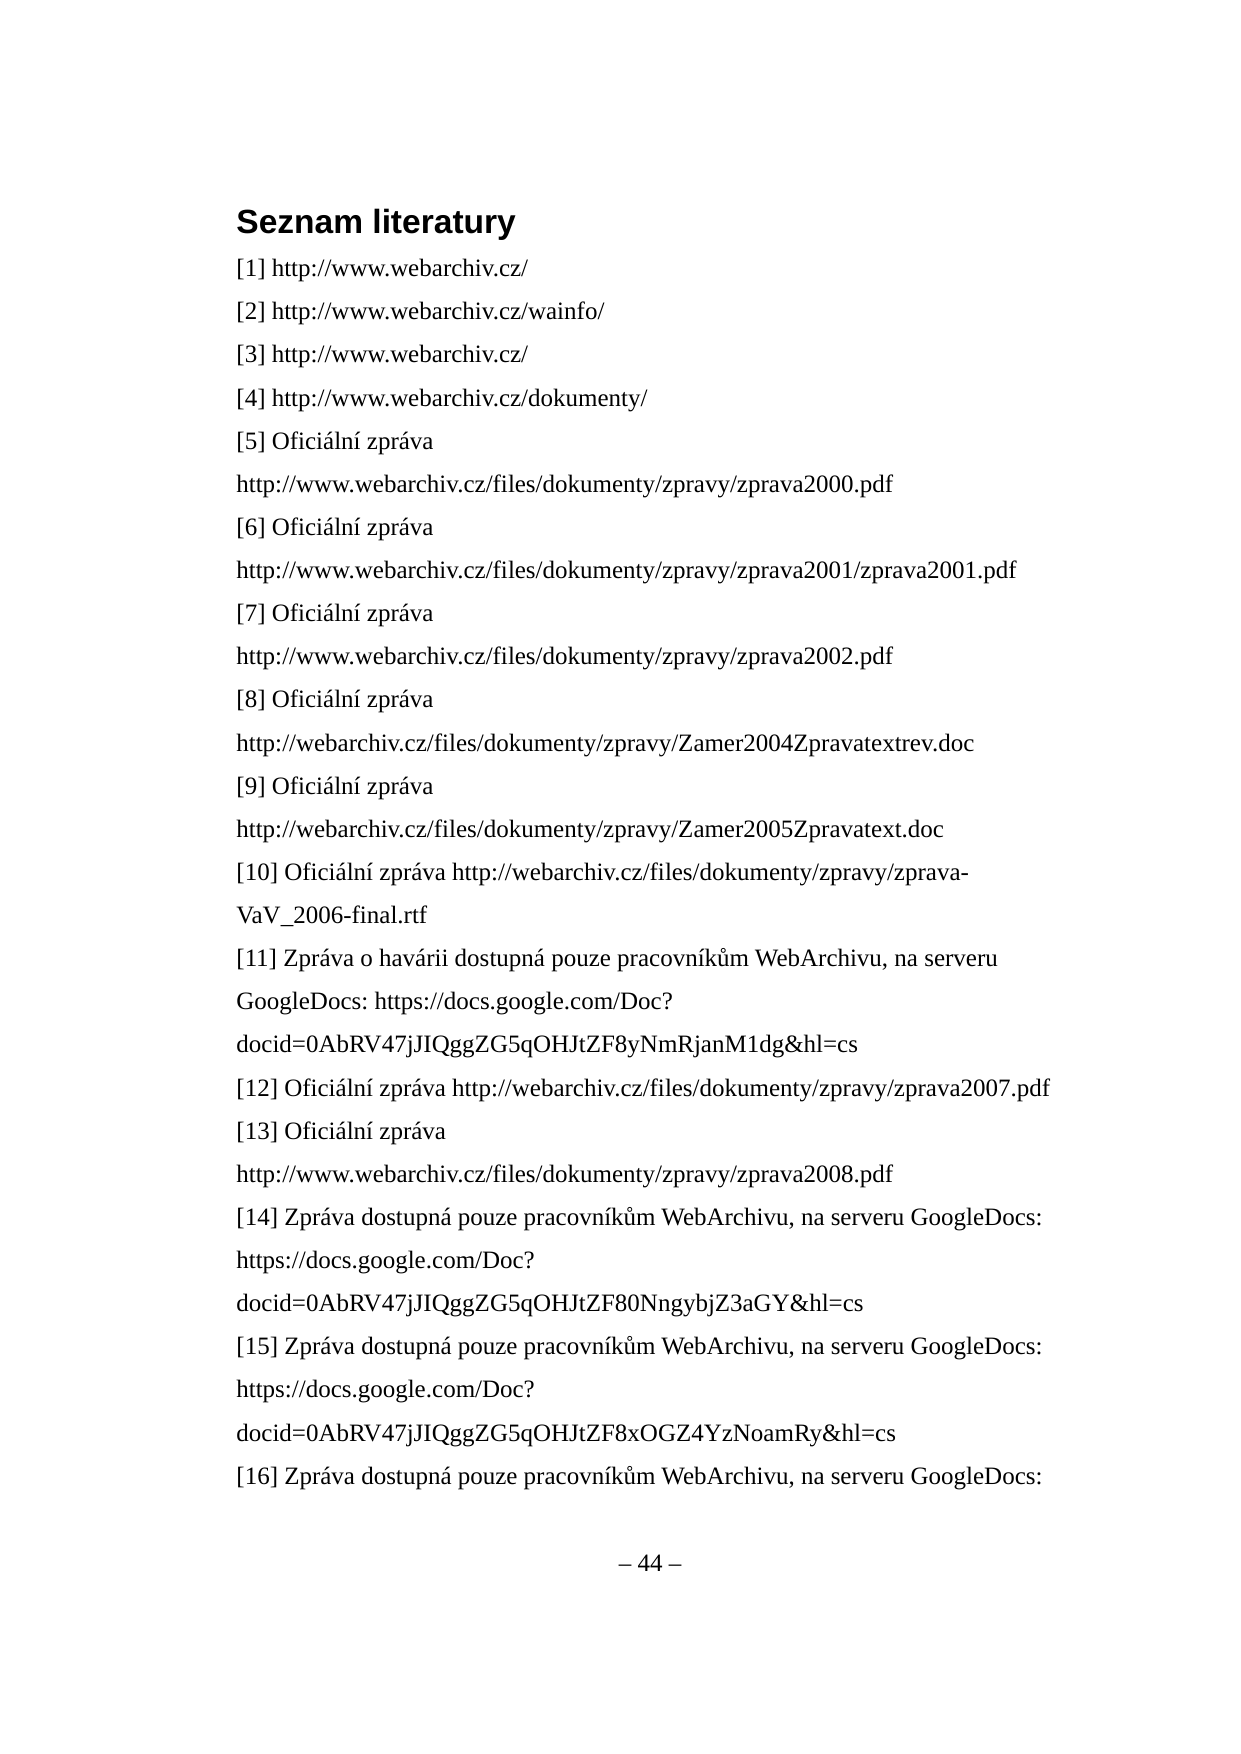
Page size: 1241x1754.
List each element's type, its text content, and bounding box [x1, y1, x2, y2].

text [10] Oficiální zpráva http://webarchiv.cz/files/dokumenty/zpravy/zprava-VaV_2006-final.rtf [236, 857, 1063, 929]
text [5] Oficiální zpráva http://www.webarchiv.cz/files/dokumenty/zpravy/zprava2000.pdf [236, 426, 1063, 498]
text [6] Oficiální zpráva http://www.webarchiv.cz/files/dokumenty/zpravy/zprava2001/zprava2001.pdf [236, 512, 1063, 584]
text [12] Oficiální zpráva http://webarchiv.cz/files/dokumenty/zpravy/zprava2007.pdf [236, 1073, 1063, 1101]
text [4] http://www.webarchiv.cz/dokumenty/ [236, 383, 1063, 411]
text [2] http://www.webarchiv.cz/wainfo/ [236, 296, 1063, 325]
text [15] Zpráva dostupná pouze pracovníkům WebArchivu, na serveru GoogleDocs: https://docs.google.com/Doc?docid=0AbRV47jJIQggZG5qOHJtZF8xOGZ4YzNoamRy&hl=cs [236, 1331, 1063, 1446]
text [14] Zpráva dostupná pouze pracovníkům WebArchivu, na serveru GoogleDocs: https://docs.google.com/Doc?docid=0AbRV47jJIQggZG5qOHJtZF80NngybjZ3aGY&hl=cs [236, 1202, 1063, 1317]
text [13] Oficiální zpráva http://www.webarchiv.cz/files/dokumenty/zpravy/zprava2008.pdf [236, 1116, 1063, 1188]
text [16] Zpráva dostupná pouze pracovníkům WebArchivu, na serveru GoogleDocs: [236, 1461, 1063, 1489]
subtitle Seznam literatury [236, 202, 1063, 241]
text [7] Oficiální zpráva http://www.webarchiv.cz/files/dokumenty/zpravy/zprava2002.pdf [236, 598, 1063, 670]
text [1] http://www.webarchiv.cz/ [236, 253, 1063, 282]
text [9] Oficiální zpráva http://webarchiv.cz/files/dokumenty/zpravy/Zamer2005Zpravatext.doc [236, 771, 1063, 843]
text [11] Zpráva o havárii dostupná pouze pracovníkům WebArchivu, na serveru GoogleDocs: https://docs.google.com/Doc?docid=0AbRV47jJIQggZG5qOHJtZF8yNmRjanM1dg&hl=cs [236, 943, 1063, 1058]
text [3] http://www.webarchiv.cz/ [236, 339, 1063, 368]
text [8] Oficiální zpráva http://webarchiv.cz/files/dokumenty/zpravy/Zamer2004Zpravatextrev.doc [236, 684, 1063, 756]
